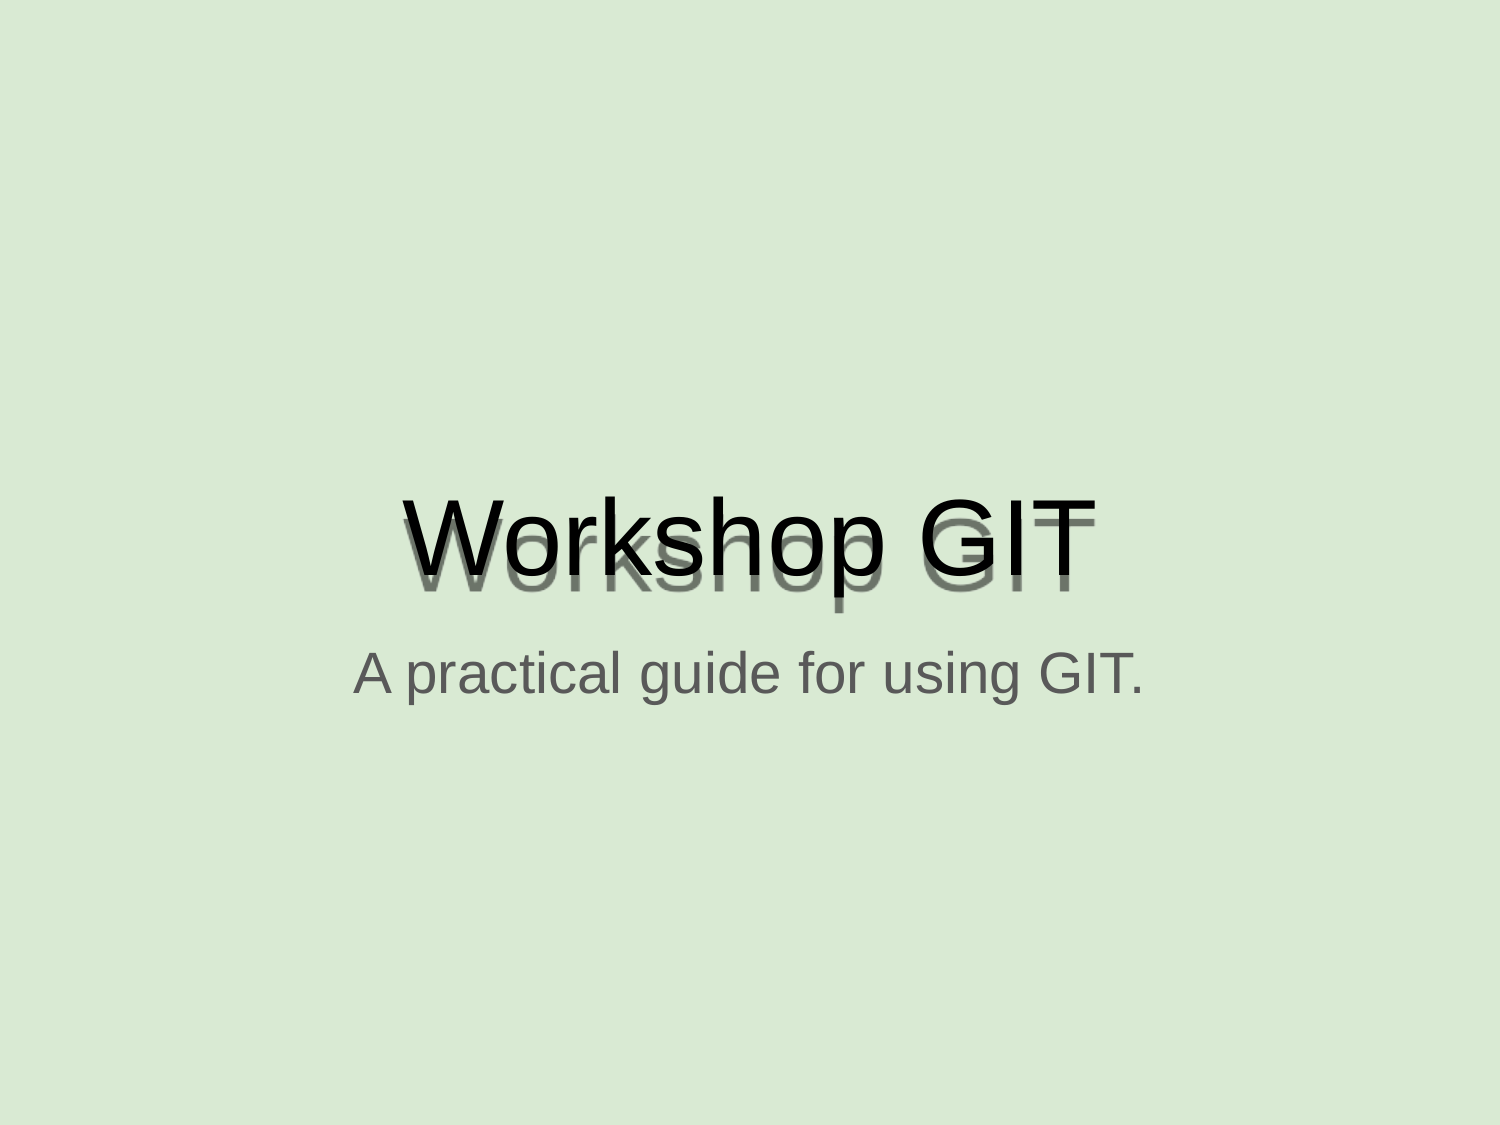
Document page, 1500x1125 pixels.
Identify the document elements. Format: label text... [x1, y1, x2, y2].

subtitle A practical guide for using GIT. [51, 619, 1449, 794]
title Workshop GIT [51, 162, 1449, 612]
